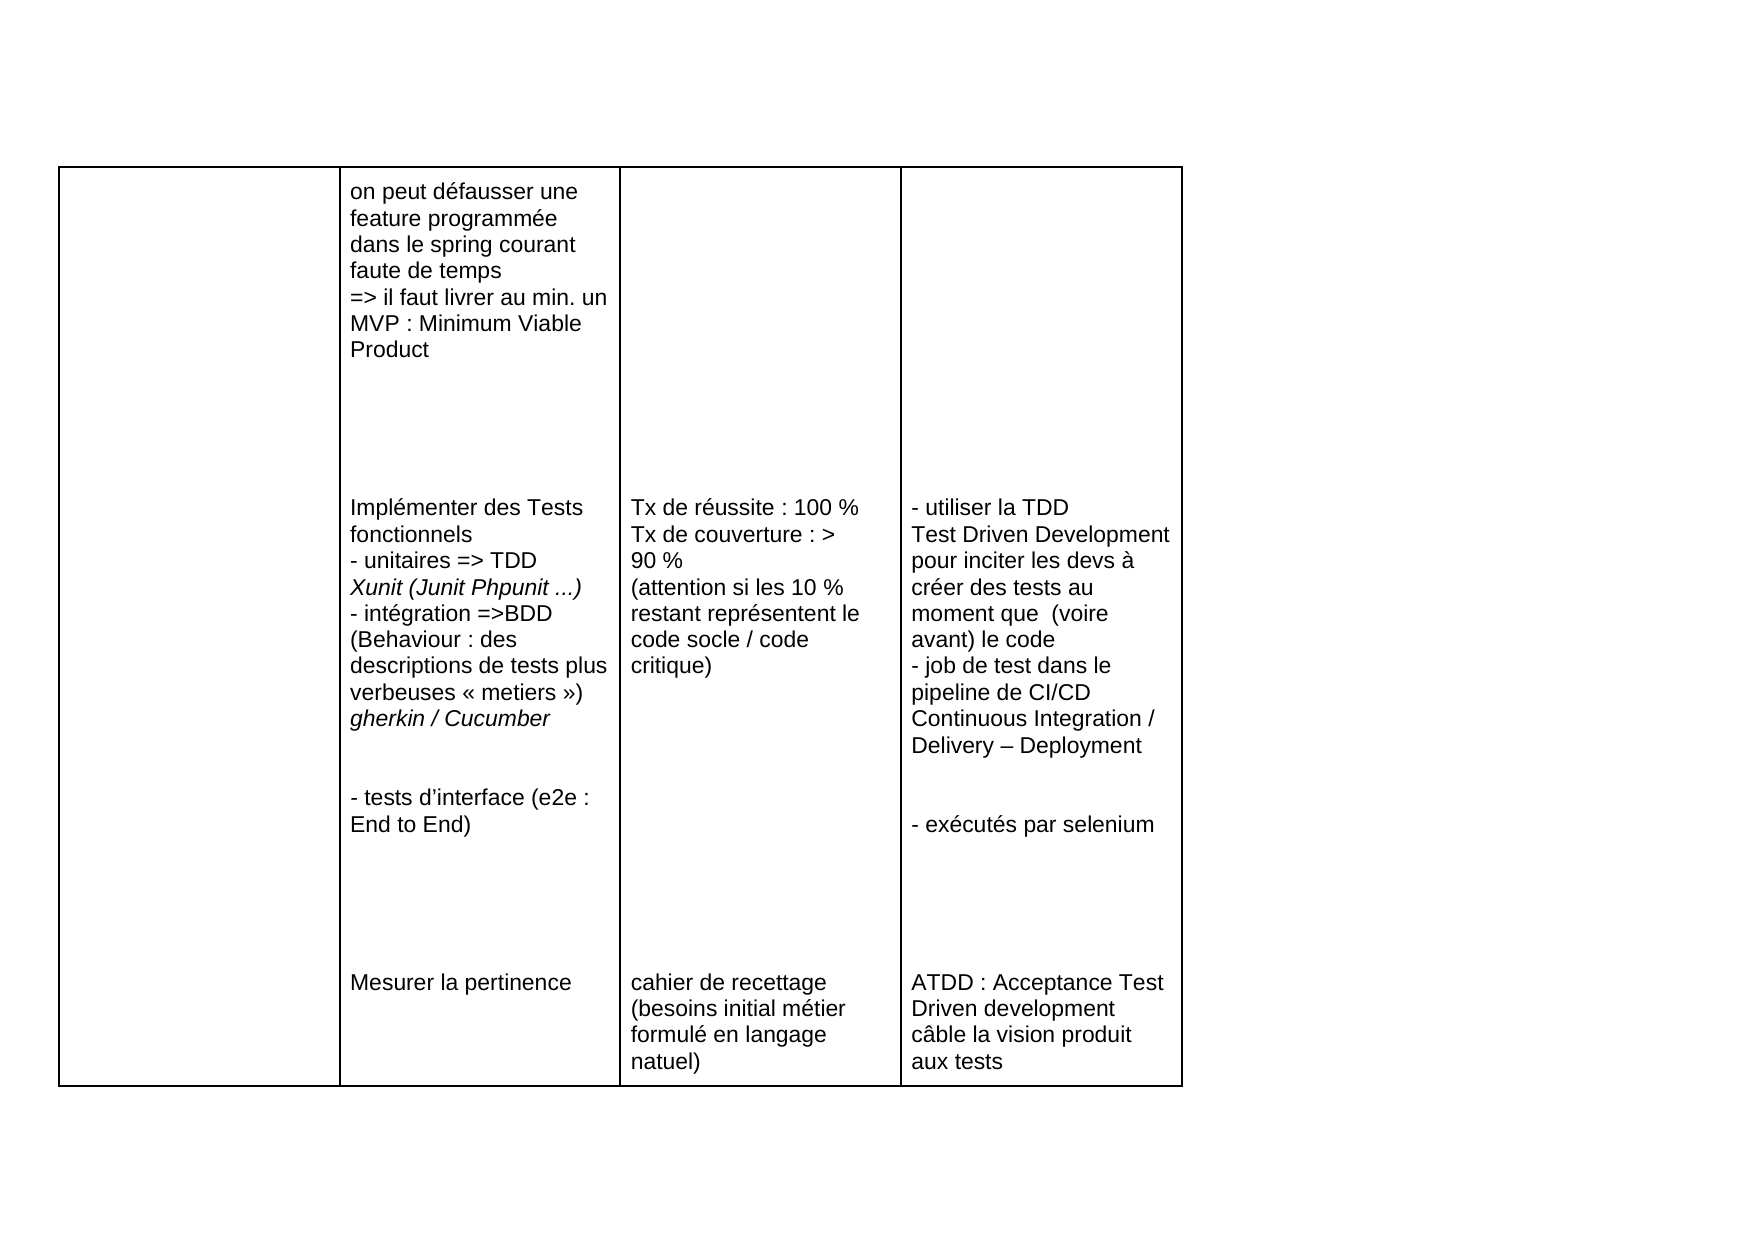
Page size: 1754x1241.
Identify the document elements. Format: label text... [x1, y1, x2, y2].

table_cell - utiliser la TDD Test Driven Development pour inciter les devs à créer des tests au moment que (voire avant) le code - job de test dans le pipeline de CI/CD Continuous Integration / Delivery – Deployment - exécutés par selenium ATDD : Acceptance Test Driven development câble la vision produit aux tests [902, 168, 1181, 1084]
table_cell [60, 168, 339, 1084]
table_cell Tx de réussite : 100 % Tx de couverture : > 90 % (attention si les 10 % restant représentent le code socle / code critique) cahier de recettage (besoins initial métier formulé en langage natuel) [621, 168, 900, 1084]
table_cell on peut défausser une feature programmée dans le spring courant faute de temps => il faut livrer au min. un MVP : Minimum Viable Product Implémenter des Tests fonctionnels - unitaires => TDD Xunit (Junit Phpunit ...) - intégration =>BDD (Behaviour : des descriptions de tests plus verbeuses « metiers ») gherkin / Cucumber - tests d’interface (e2e : End to End) Mesurer la pertinence [341, 168, 619, 1084]
